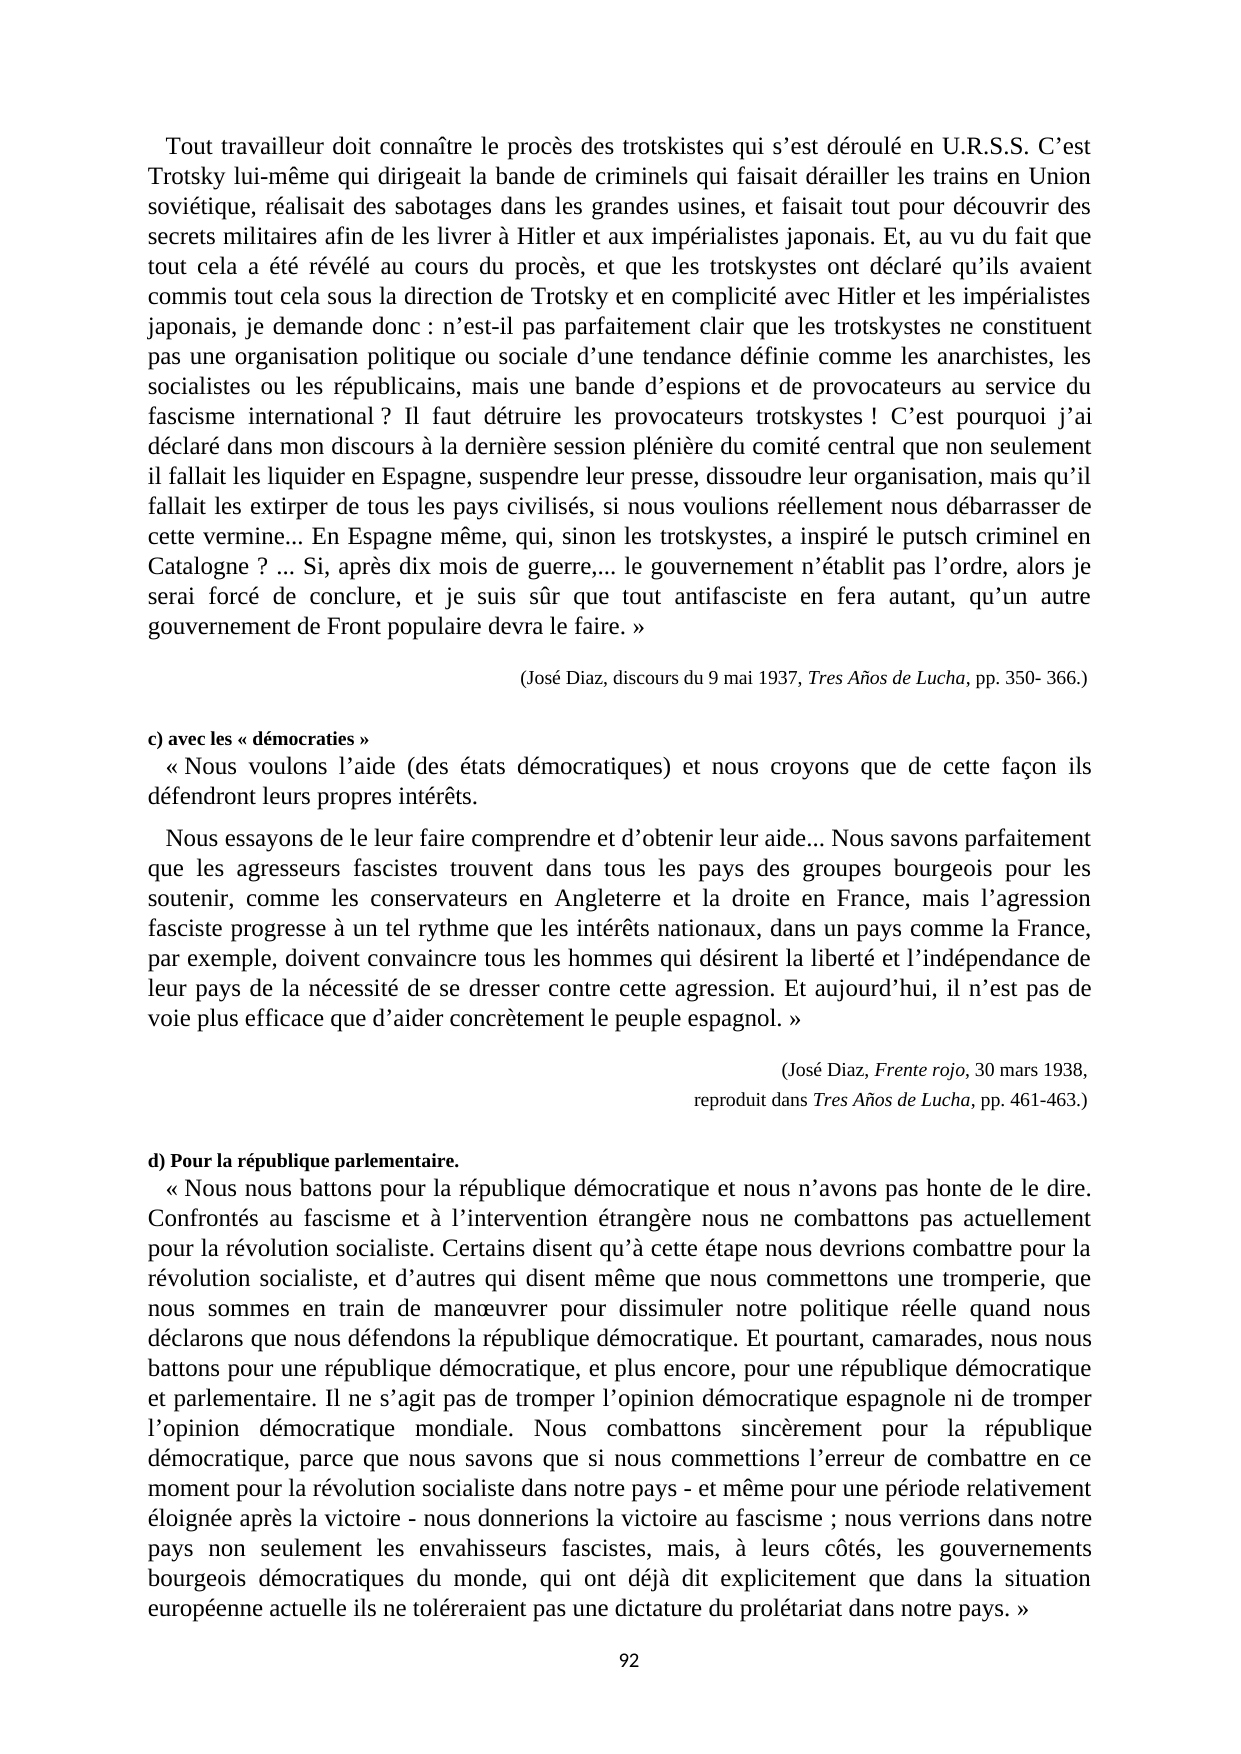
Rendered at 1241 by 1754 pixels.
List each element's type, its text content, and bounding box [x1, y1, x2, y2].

text (José Diaz, Frente rojo, 30 mars 1938, reproduit dans Tres Años de Lucha, pp. 461-463.) [148, 1051, 1092, 1111]
text « Nous voulons l’aide (des états démocratiques) et nous croyons que de cette façon ils défendront leurs propres intérêts. [148, 750, 1092, 810]
text c) avec les « démocraties » [148, 720, 1092, 750]
text (José Diaz, discours du 9 mai 1937, Tres Años de Lucha, pp. 350- 366.) [148, 659, 1092, 689]
text d) Pour la république parlementaire. [148, 1142, 1092, 1172]
text Nous essayons de le leur faire comprendre et d’obtenir leur aide... Nous savons parfaitement que les agresseurs fascistes trouvent dans tous les pays des groupes bourgeois pour les soutenir, comme les conservateurs en Angleterre et la droite en France, mais l’agression fasciste progresse à un tel rythme que les intérêts nationaux, dans un pays comme la France, par exemple, doivent convaincre tous les hommes qui désirent la liberté et l’indépendance de leur pays de la nécessité de se dresser contre cette agression. Et aujourd’hui, il n’est pas de voie plus efficace que d’aider concrètement le peuple espagnol. » [148, 822, 1092, 1032]
text « Nous nous battons pour la république démocratique et nous n’avons pas honte de le dire. Confrontés au fascisme et à l’intervention étrangère nous ne combattons pas actuellement pour la révolution socialiste. Certains disent qu’à cette étape nous devrions combattre pour la révolution socialiste, et d’autres qui disent même que nous commettons une tromperie, que nous sommes en train de manœuvrer pour dissimuler notre politique réelle quand nous déclarons que nous défendons la république démocratique. Et pourtant, camarades, nous nous battons pour une république démocratique, et plus encore, pour une république démocratique et parlementaire. Il ne s’agit pas de tromper l’opinion démocratique espagnole ni de tromper l’opinion démocratique mondiale. Nous combattons sincèrement pour la république démocratique, parce que nous savons que si nous commettions l’erreur de combattre en ce moment pour la révolution socialiste dans notre pays - et même pour une période relativement éloignée après la victoire - nous donnerions la victoire au fascisme ; nous verrions dans notre pays non seulement les envahisseurs fascistes, mais, à leurs côtés, les gouvernements bourgeois démocratiques du monde, qui ont déjà dit explicitement que dans la situation européenne actuelle ils ne toléreraient pas une dictature du prolétariat dans notre pays. » [148, 1172, 1092, 1622]
text Tout travailleur doit connaître le procès des trotskistes qui s’est déroulé en U.R.S.S. C’est Trotsky lui-même qui dirigeait la bande de criminels qui faisait dérailler les trains en Union soviétique, réalisait des sabotages dans les grandes usines, et faisait tout pour découvrir des secrets militaires afin de les livrer à Hitler et aux impérialistes japonais. Et, au vu du fait que tout cela a été révélé au cours du procès, et que les trotskystes ont déclaré qu’ils avaient commis tout cela sous la direction de Trotsky et en complicité avec Hitler et les impérialistes japonais, je demande donc : n’est-il pas parfaitement clair que les trotskystes ne constituent pas une organisation politique ou sociale d’une tendance définie comme les anarchistes, les socialistes ou les républicains, mais une bande d’espions et de provocateurs au service du fascisme international ? Il faut détruire les provocateurs trotskystes ! C’est pourquoi j’ai déclaré dans mon discours à la dernière session plénière du comité central que non seulement il fallait les liquider en Espagne, suspendre leur presse, dissoudre leur organisation, mais qu’il fallait les extirper de tous les pays civilisés, si nous voulions réellement nous débarrasser de cette vermine... En Espagne même, qui, sinon les trotskystes, a inspiré le putsch criminel en Catalogne ? ... Si, après dix mois de guerre,... le gouvernement n’établit pas l’ordre, alors je serai forcé de conclure, et je suis sûr que tout antifasciste en fera autant, qu’un autre gouvernement de Front populaire devra le faire. » [148, 130, 1092, 640]
